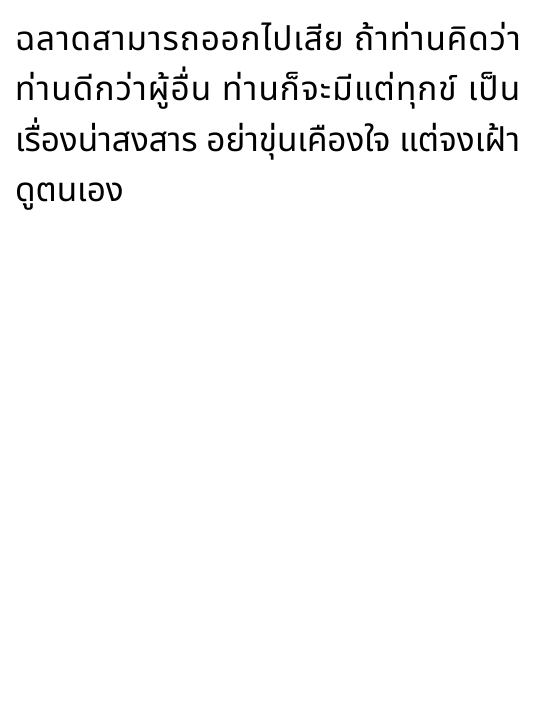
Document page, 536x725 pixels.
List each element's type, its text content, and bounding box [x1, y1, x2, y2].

text ฉลาดสามารถออกไปเสีย ถ้าท่านคิดว่าท่านดีกว่าผู้อื่น ท่านก็จะมีแต่ทุกข์ เป็นเรื่องน่าสงสาร อย่าขุ่นเคืองใจ แต่จงเฝ้าดูตนเอง [15, 15, 521, 217]
